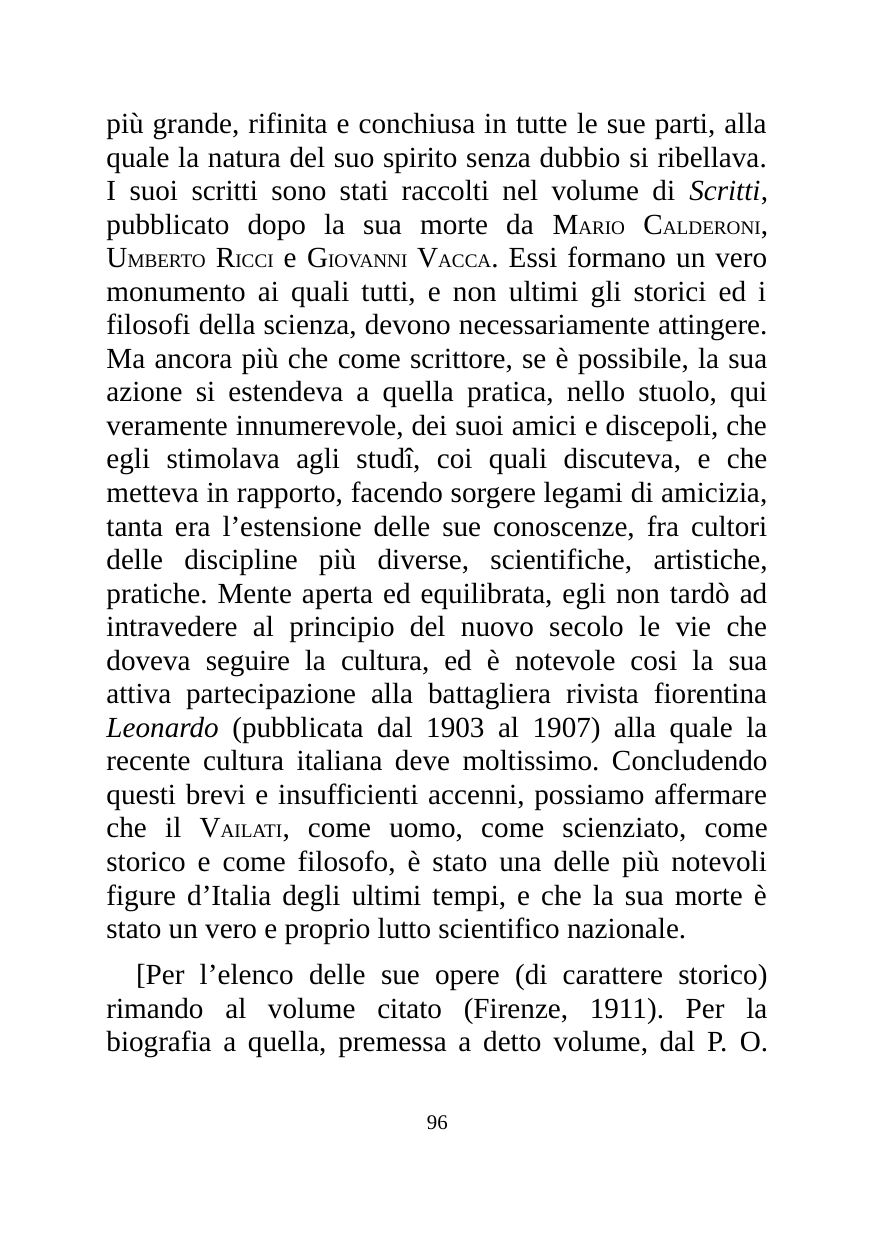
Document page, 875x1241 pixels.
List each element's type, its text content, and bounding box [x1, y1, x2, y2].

text [Per l’elenco delle sue opere (di carattere storico) rimando al volume citato (Firenze, 1911). Per la biografia a quella, premessa a detto volume, dal P. O. [106, 957, 768, 1058]
text più grande, rifinita e conchiusa in tutte le sue parti, alla quale la natura del suo spirito senza dubbio si ribellava. I suoi scritti sono stati raccolti nel volume di Scritti, pubblicato dopo la sua morte da Mario Calderoni, Umberto Ricci e Giovanni Vacca. Essi formano un vero monumento ai quali tutti, e non ultimi gli storici ed i filosofi della scienza, devono necessariamente attingere. Ma ancora più che come scrittore, se è possibile, la sua azione si estendeva a quella pratica, nello stuolo, qui veramente innumerevole, dei suoi amici e discepoli, che egli stimolava agli studî, coi quali discuteva, e che metteva in rapporto, facendo sorgere legami di amicizia, tanta era l’estensione delle sue conoscenze, fra cultori delle discipline più diverse, scientifiche, artistiche, pratiche. Mente aperta ed equilibrata, egli non tardò ad intravedere al principio del nuovo secolo le vie che doveva seguire la cultura, ed è notevole cosi la sua attiva partecipazione alla battagliera rivista fiorentina Leonardo (pubblicata dal 1903 al 1907) alla quale la recente cultura italiana deve moltissimo. Concludendo questi brevi e insufficienti accenni, possiamo affermare che il Vailati, come uomo, come scienziato, come storico e come filosofo, è stato una delle più notevoli figure d’Italia degli ultimi tempi, e che la sua morte è stato un vero e proprio lutto scientifico nazionale. [106, 106, 768, 945]
